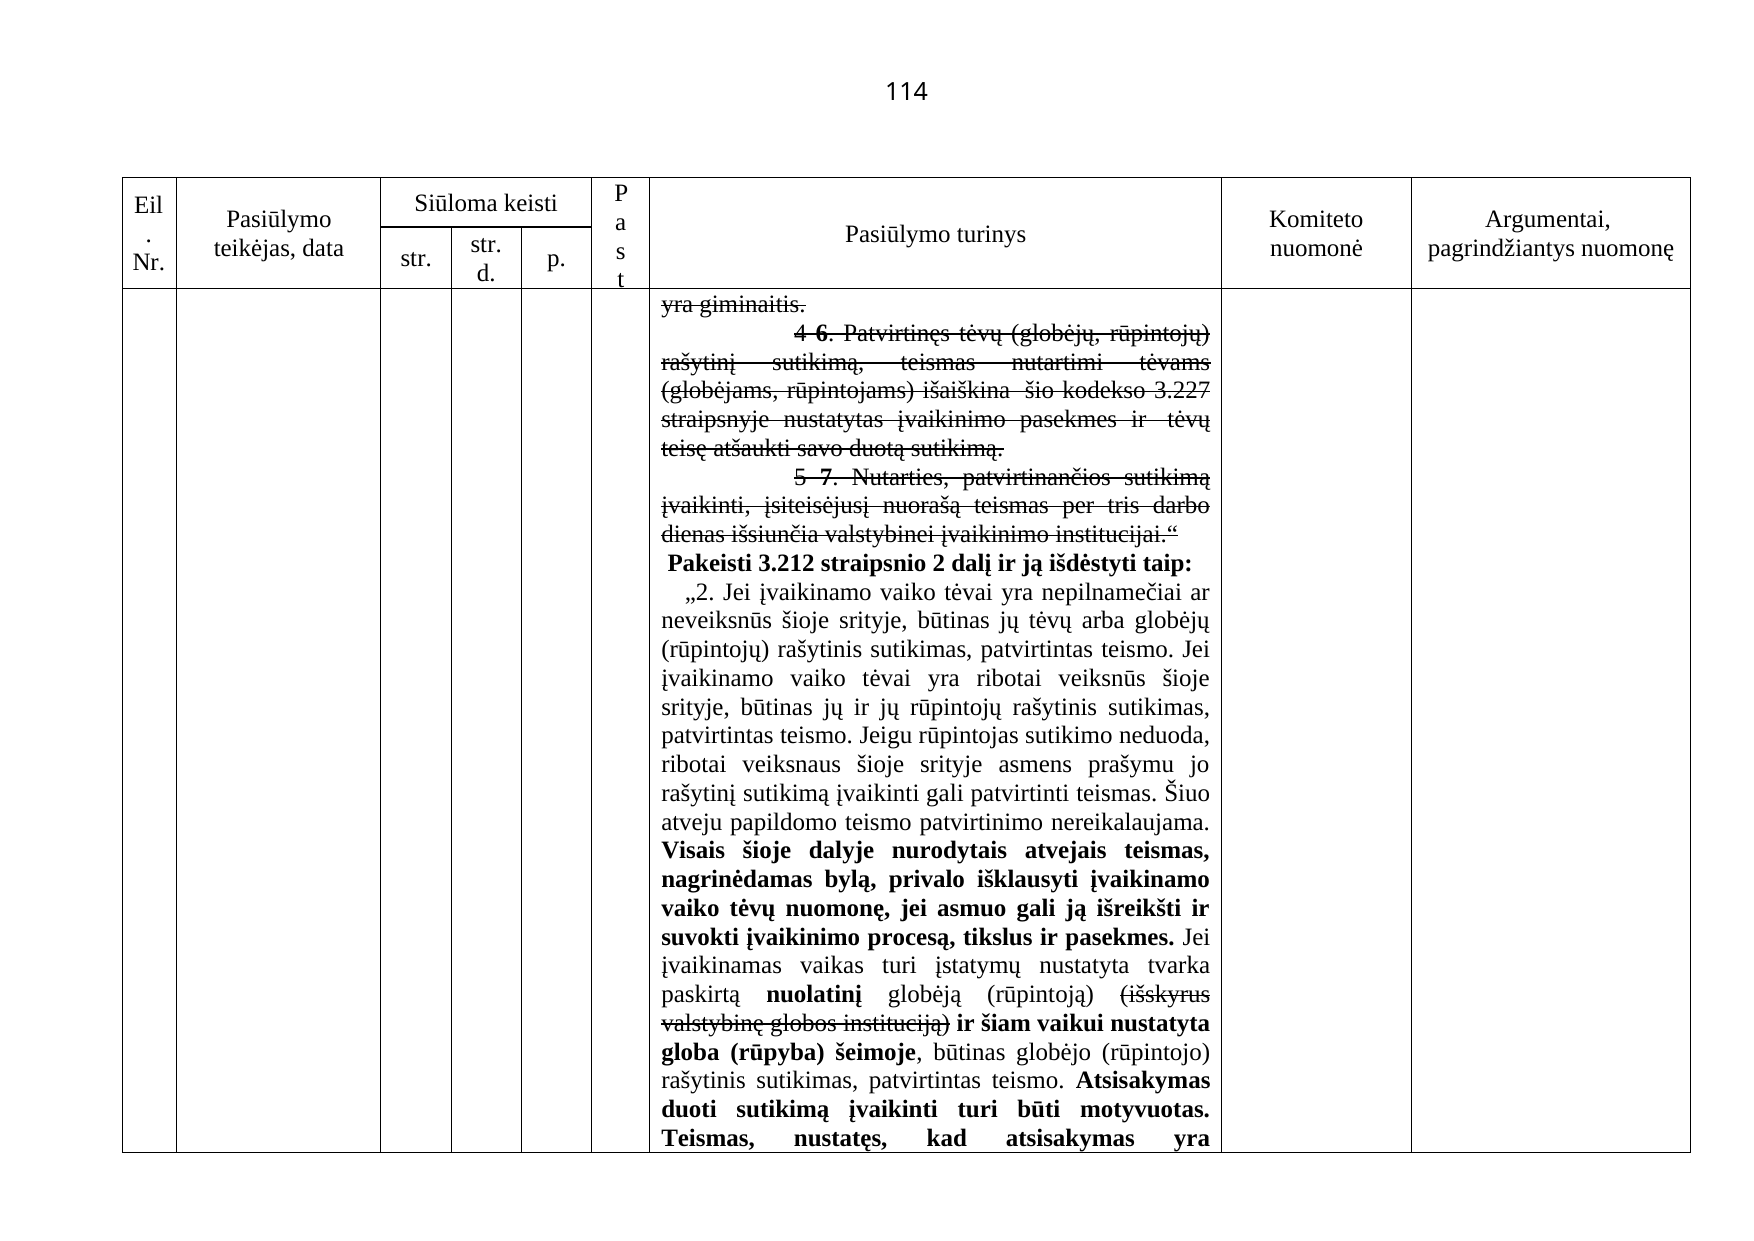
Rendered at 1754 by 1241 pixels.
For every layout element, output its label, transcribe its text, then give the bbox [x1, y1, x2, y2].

table_header Argumentai, pagrindžiantys nuomonę [1412, 178, 1690, 288]
table_cell [123, 289, 176, 1152]
table_cell str. [381, 228, 451, 288]
table_cell [452, 289, 521, 1152]
table_cell [1222, 289, 1411, 1152]
table_header Pasiūlymo turinys [650, 178, 1221, 288]
table_cell str. d. [452, 228, 521, 288]
table_cell [522, 289, 591, 1152]
table_cell [177, 289, 380, 1152]
table_header Pastabos [592, 178, 649, 288]
table_cell [592, 289, 649, 1152]
table_header Eil. Nr. [123, 178, 176, 288]
table_cell [381, 289, 451, 1152]
table_cell yra giminaitis. 4 6. Patvirtinęs tėvų (globėjų, rūpintojų) rašytinį sutikimą, teismas nutartimi tėvams (globėjams, rūpintojams) išaiškina šio kodekso 3.227 straipsnyje nustatytas įvaikinimo pasekmes ir tėvų teisę atšaukti savo duotą sutikimą. 5 7. Nutarties, patvirtinančios sutikimą įvaikinti, įsiteisėjusį nuorašą teismas per tris darbo dienas išsiunčia valstybinei įvaikinimo institucijai.“ Pakeisti 3.212 straipsnio 2 dalį ir ją išdėstyti taip: „2. Jei įvaikinamo vaiko tėvai yra nepilnamečiai ar neveiksnūs šioje srityje, būtinas jų tėvų arba globėjų (rūpintojų) rašytinis sutikimas, patvirtintas teismo. Jei įvaikinamo vaiko tėvai yra ribotai veiksnūs šioje srityje, būtinas jų ir jų rūpintojų rašytinis sutikimas, patvirtintas teismo. Jeigu rūpintojas sutikimo neduoda, ribotai veiksnaus šioje srityje asmens prašymu jo rašytinį sutikimą įvaikinti gali patvirtinti teismas. Šiuo atveju papildomo teismo patvirtinimo nereikalaujama. Visais šioje dalyje nurodytais atvejais teismas, nagrinėdamas bylą, privalo išklausyti įvaikinamo vaiko tėvų nuomonę, jei asmuo gali ją išreikšti ir suvokti įvaikinimo procesą, tikslus ir pasekmes. Jei įvaikinamas vaikas turi įstatymų nustatyta tvarka paskirtą nuolatinį globėją (rūpintoją) (išskyrus valstybinę globos instituciją) ir šiam vaikui nustatyta globa (rūpyba) šeimoje, būtinas globėjo (rūpintojo) rašytinis sutikimas, patvirtintas teismo. Atsisakymas duoti sutikimą įvaikinti turi būti motyvuotas. Teismas, nustatęs, kad atsisakymas yra [650, 289, 1221, 1152]
table_cell [1412, 289, 1690, 1152]
table_header Komiteto nuomonė [1222, 178, 1411, 288]
table_header Pasiūlymo teikėjas, data [177, 178, 380, 288]
table_header Siūloma keisti [381, 178, 591, 226]
table_cell p. [522, 228, 591, 288]
